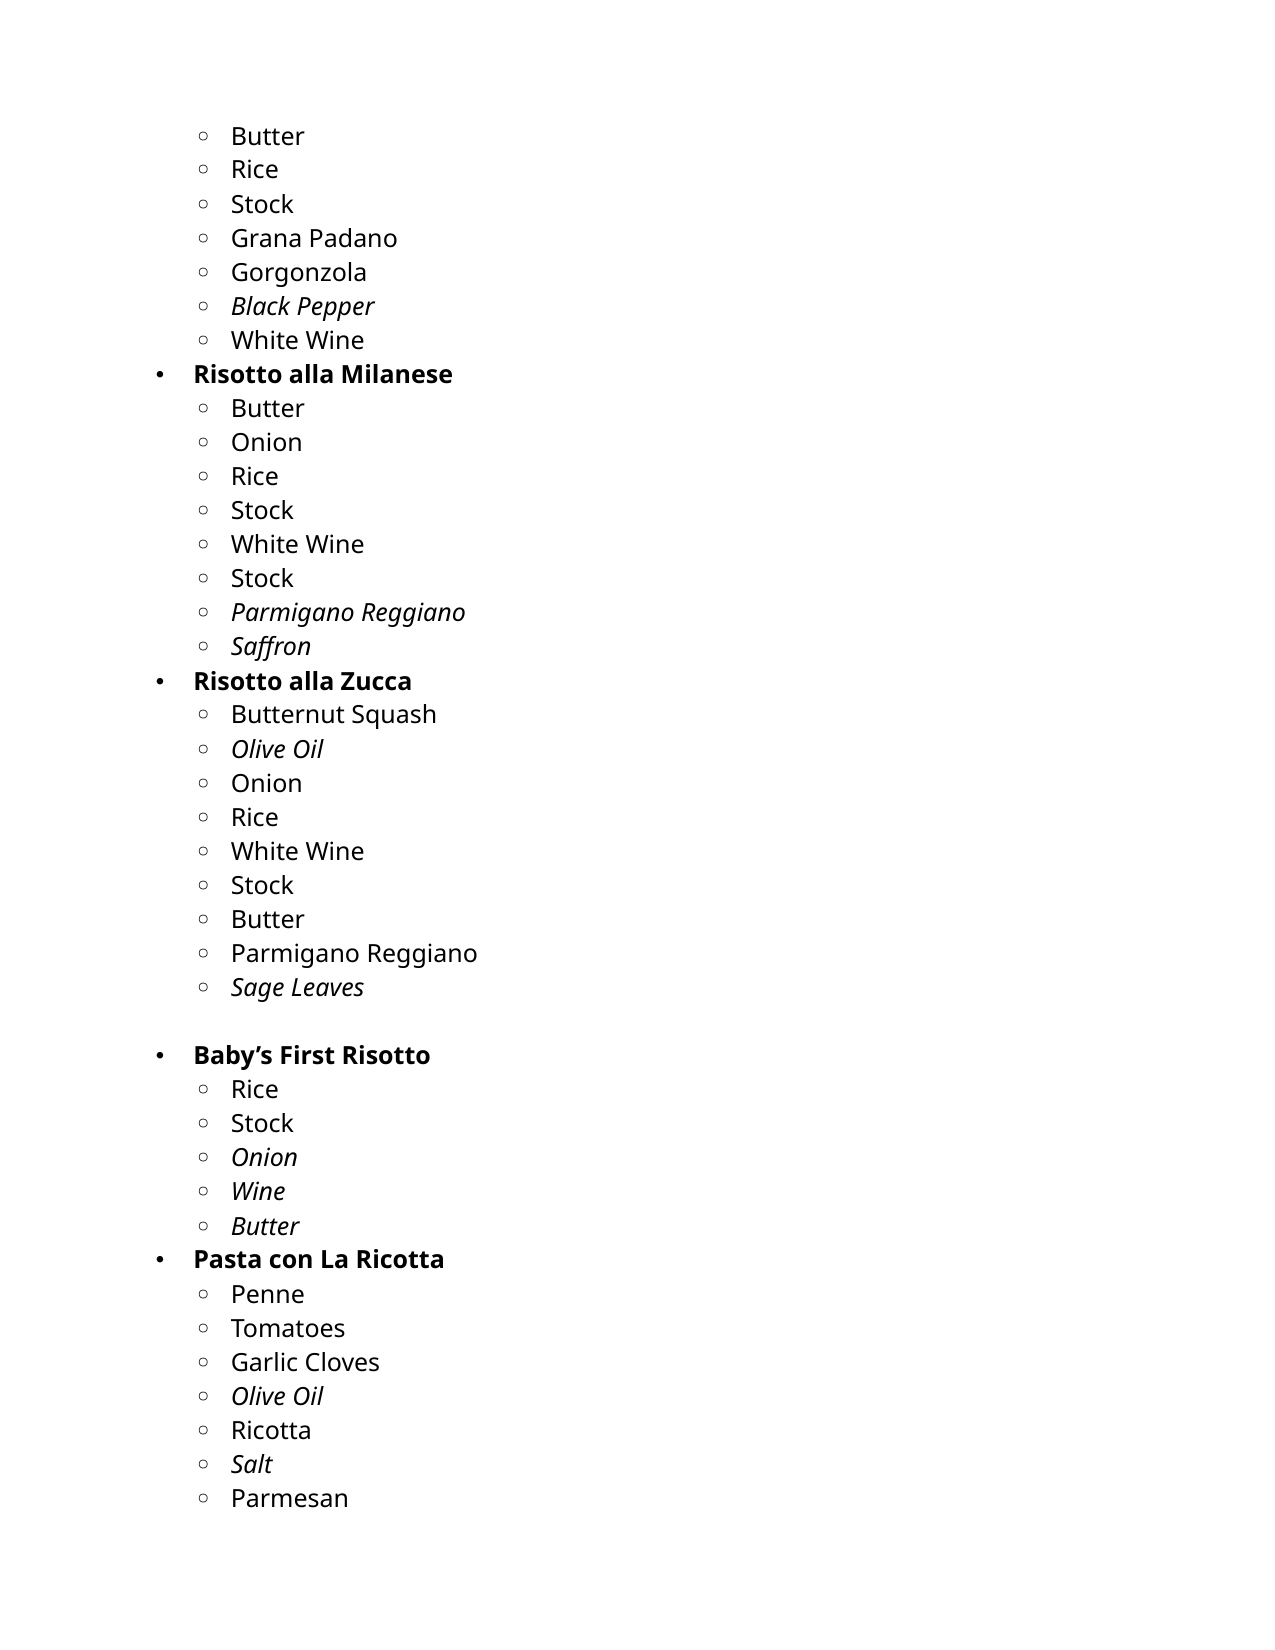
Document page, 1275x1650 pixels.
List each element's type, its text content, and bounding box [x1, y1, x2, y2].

list Grana Padano [193, 220, 1157, 254]
list Rice [193, 459, 1157, 493]
list Butter [193, 902, 1157, 936]
list Pasta con La Ricotta [156, 1242, 1157, 1276]
list Penne [193, 1276, 1157, 1310]
list Stock [193, 493, 1157, 527]
list Onion [193, 425, 1157, 459]
list Butternut Squash [193, 697, 1157, 731]
list Stock [193, 1106, 1157, 1140]
list Tomatoes [193, 1310, 1157, 1344]
list Olive Oil [193, 731, 1157, 765]
list White Wine [193, 322, 1157, 357]
list Stock [193, 867, 1157, 902]
list Wine [193, 1174, 1157, 1208]
list Parmigano Reggiano [193, 595, 1157, 629]
list Sage Leaves [193, 970, 1157, 1004]
list Gorgonzola [193, 254, 1157, 288]
list Parmigano Reggiano [193, 936, 1157, 970]
list Risotto alla Zucca [156, 663, 1157, 697]
list Black Pepper [193, 288, 1157, 322]
list White Wine [193, 527, 1157, 561]
list Butter [193, 391, 1157, 425]
list Olive Oil [193, 1378, 1157, 1412]
list Saffron [193, 629, 1157, 663]
list Butter [193, 1208, 1157, 1242]
list Stock [193, 186, 1157, 220]
list Stock [193, 561, 1157, 595]
list Rice [193, 1072, 1157, 1106]
list Parmesan [193, 1481, 1157, 1515]
list Ricotta [193, 1412, 1157, 1447]
list Onion [193, 765, 1157, 799]
list Salt [193, 1447, 1157, 1481]
list Onion [193, 1140, 1157, 1174]
list Rice [193, 799, 1157, 833]
list Rice [193, 152, 1157, 186]
list White Wine [193, 833, 1157, 867]
list Risotto alla Milanese [156, 357, 1157, 391]
list Butter [193, 118, 1157, 152]
list Baby’s First Risotto [156, 1038, 1157, 1072]
list Garlic Cloves [193, 1344, 1157, 1378]
